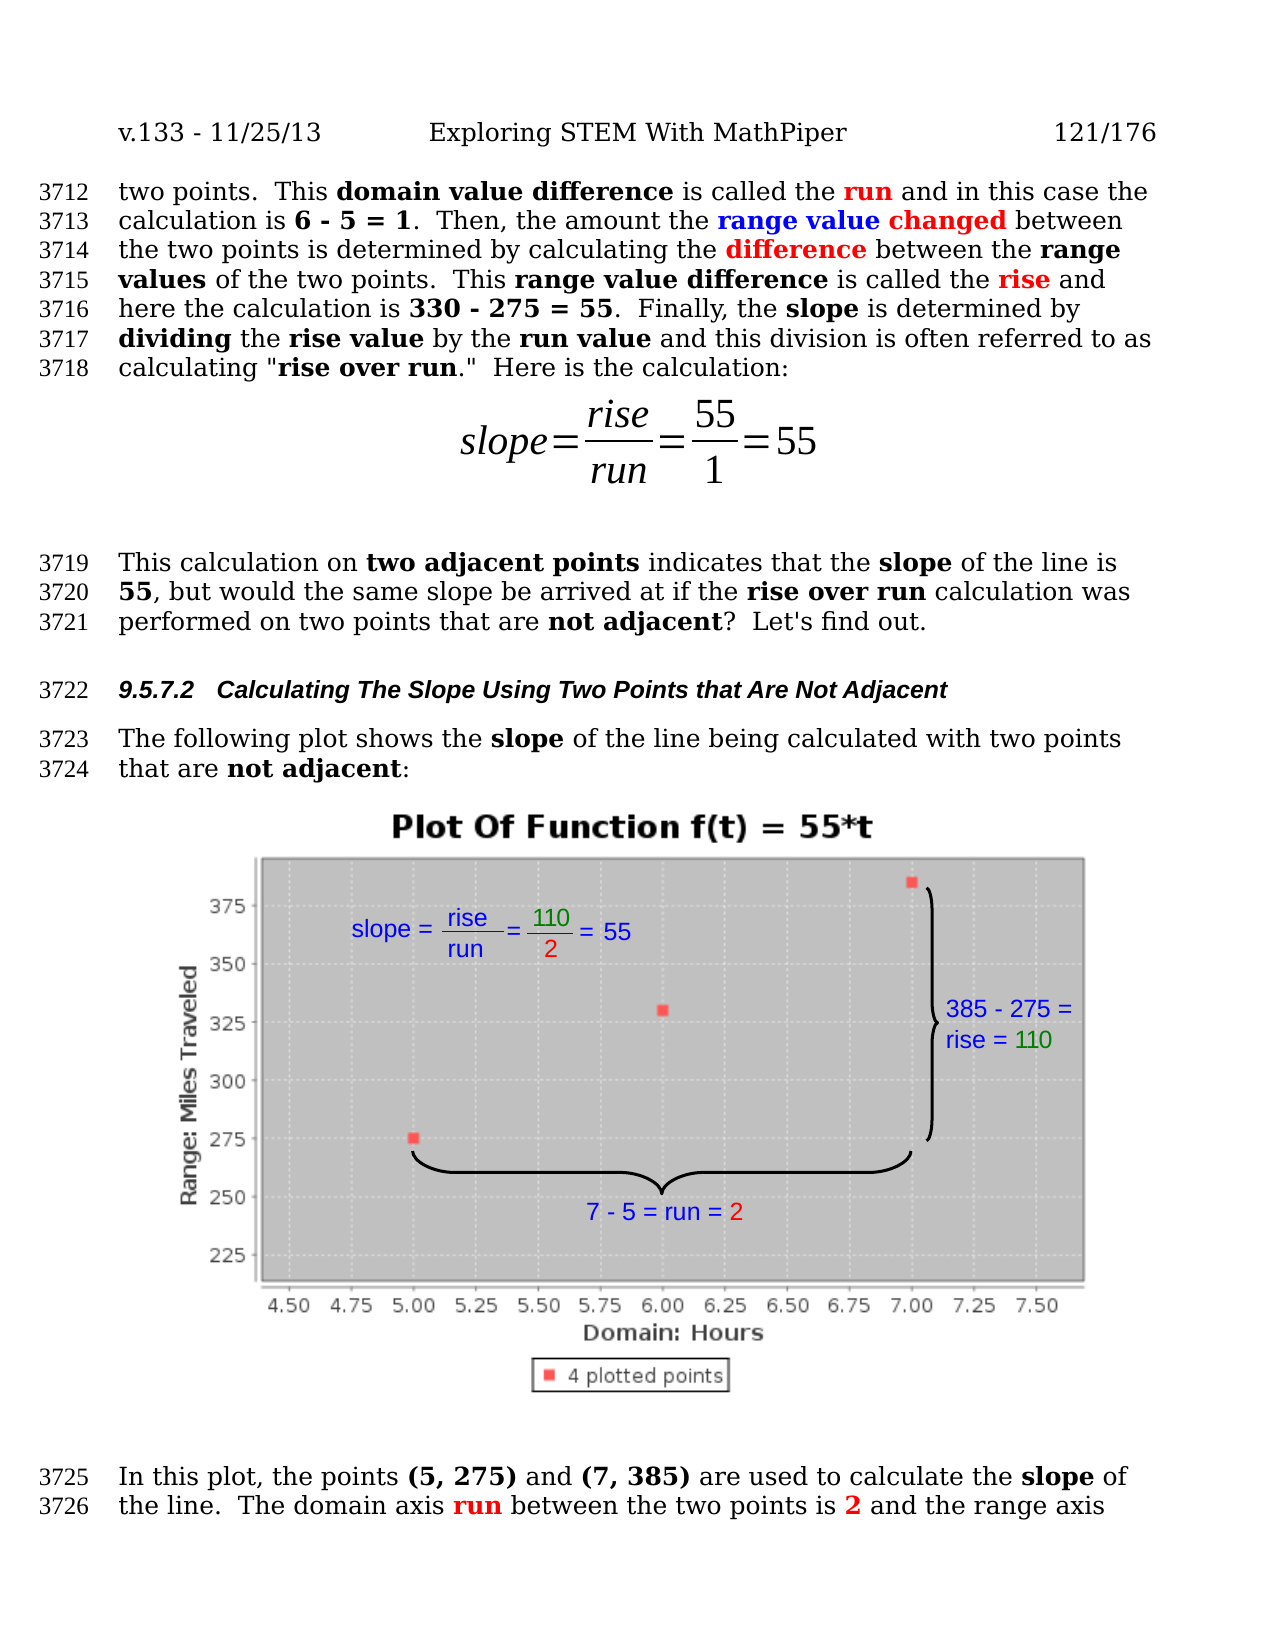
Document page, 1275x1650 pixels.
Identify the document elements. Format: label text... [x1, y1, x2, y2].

text two points. This domain value difference is called the run and in this case the calculation is 6 - 5 = 1. Then, the amount the range value changed between the two points is determined by calculating the difference between the range values of the two points. This range value difference is called the rise and here the calculation is 330 - 275 = 55. Finally, the slope is determined by dividing the rise value by the run value and this division is often referred to as calculating "rise over run." Here is the calculation: [118, 177, 1157, 382]
text This calculation on two adjacent points indicates that the slope of the line is 55, but would the same slope be arrived at if the rise over run calculation was performed on two points that are not adjacent? Let's find out. [118, 548, 1157, 636]
text The following plot shows the slope of the line being calculated with two points that are not adjacent: [118, 724, 1157, 783]
subtitle Calculating The Slope Using Two Points that Are Not Adjacent [118, 675, 1157, 703]
text In this plot, the points (5, 275) and (7, 385) are used to calculate the slope of the line. The domain axis run between the two points is 2 and the range axis [118, 1462, 1157, 1521]
